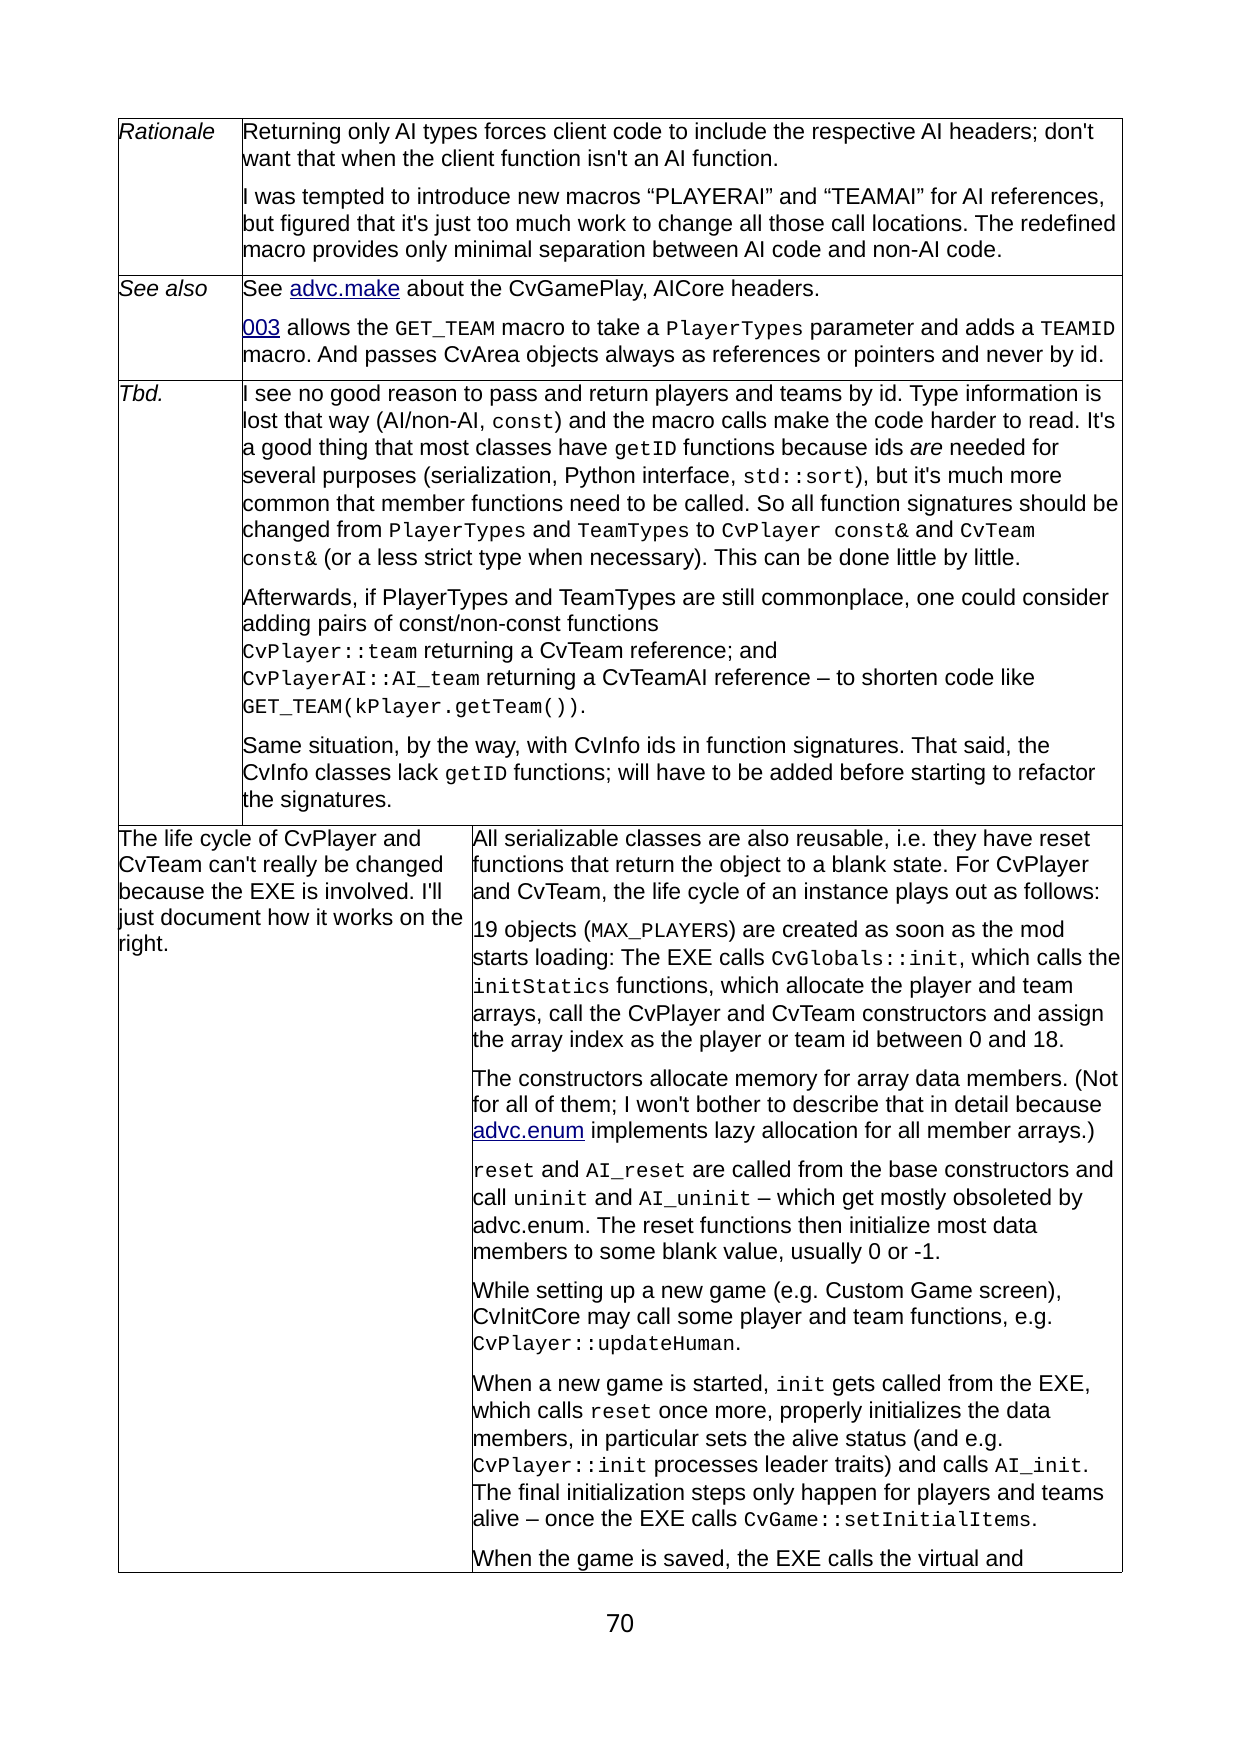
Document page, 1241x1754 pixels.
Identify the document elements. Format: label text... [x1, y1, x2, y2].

table_cell Tbd. [119, 381, 242, 825]
table_cell I see no good reason to pass and return players and teams by id. Type information is lost that way (AI/non-AI, const) and the macro calls make the code harder to read. It's a good thing that most classes have getID functions because ids are needed for several purposes (serialization, Python interface, std::sort), but it's much more common that member functions need to be called. So all function signatures should be changed from PlayerTypes and TeamTypes to CvPlayer const& and CvTeam const& (or a less strict type when necessary). This can be done little by little. Afterwards, if PlayerTypes and TeamTypes are still commonplace, one could consider adding pairs of const/non-const functions CvPlayer::team returning a CvTeam reference; and CvPlayerAI::AI_team returning a CvTeamAI reference – to shorten code like GET_TEAM(kPlayer.getTeam()). Same situation, by the way, with CvInfo ids in function signatures. That said, the CvInfo classes lack getID functions; will have to be added before starting to refactor the signatures. [243, 381, 1122, 825]
table_cell All serializable classes are also reusable, i.e. they have reset functions that return the object to a blank state. For CvPlayer and CvTeam, the life cycle of an instance plays out as follows: 19 objects (MAX_PLAYERS) are created as soon as the mod starts loading: The EXE calls CvGlobals::init, which calls the initStatics functions, which allocate the player and team arrays, call the CvPlayer and CvTeam constructors and assign the array index as the player or team id between 0 and 18. The constructors allocate memory for array data members. (Not for all of them; I won't bother to describe that in detail because advc.enum implements lazy allocation for all member arrays.) reset and AI_reset are called from the base constructors and call uninit and AI_uninit – which get mostly obsoleted by advc.enum. The reset functions then initialize most data members to some blank value, usually 0 or -1. While setting up a new game (e.g. Custom Game screen), CvInitCore may call some player and team functions, e.g. CvPlayer::updateHuman. When a new game is started, init gets called from the EXE, which calls reset once more, properly initializes the data members, in particular sets the alive status (and e.g. CvPlayer::init processes leader traits) and calls AI_init. The final initialization steps only happen for players and teams alive – once the EXE calls CvGame::setInitialItems. When the game is saved, the EXE calls the virtual and [473, 826, 1122, 1572]
table_cell Rationale [119, 119, 242, 275]
table_cell See advc.make about the CvGamePlay, AICore headers. 003 allows the GET_TEAM macro to take a PlayerTypes parameter and adds a TEAMID macro. And passes CvArea objects always as references or pointers and never by id. [243, 276, 1122, 380]
table_cell See also [119, 276, 242, 380]
table_cell Returning only AI types forces client code to include the respective AI headers; don't want that when the client function isn't an AI function. I was tempted to introduce new macros “PLAYERAI” and “TEAMAI” for AI references, but figured that it's just too much work to change all those call locations. The redefined macro provides only minimal separation between AI code and non-AI code. [243, 119, 1122, 275]
table_cell The life cycle of CvPlayer and CvTeam can't really be changed because the EXE is involved. I'll just document how it works on the right. [119, 826, 472, 1572]
